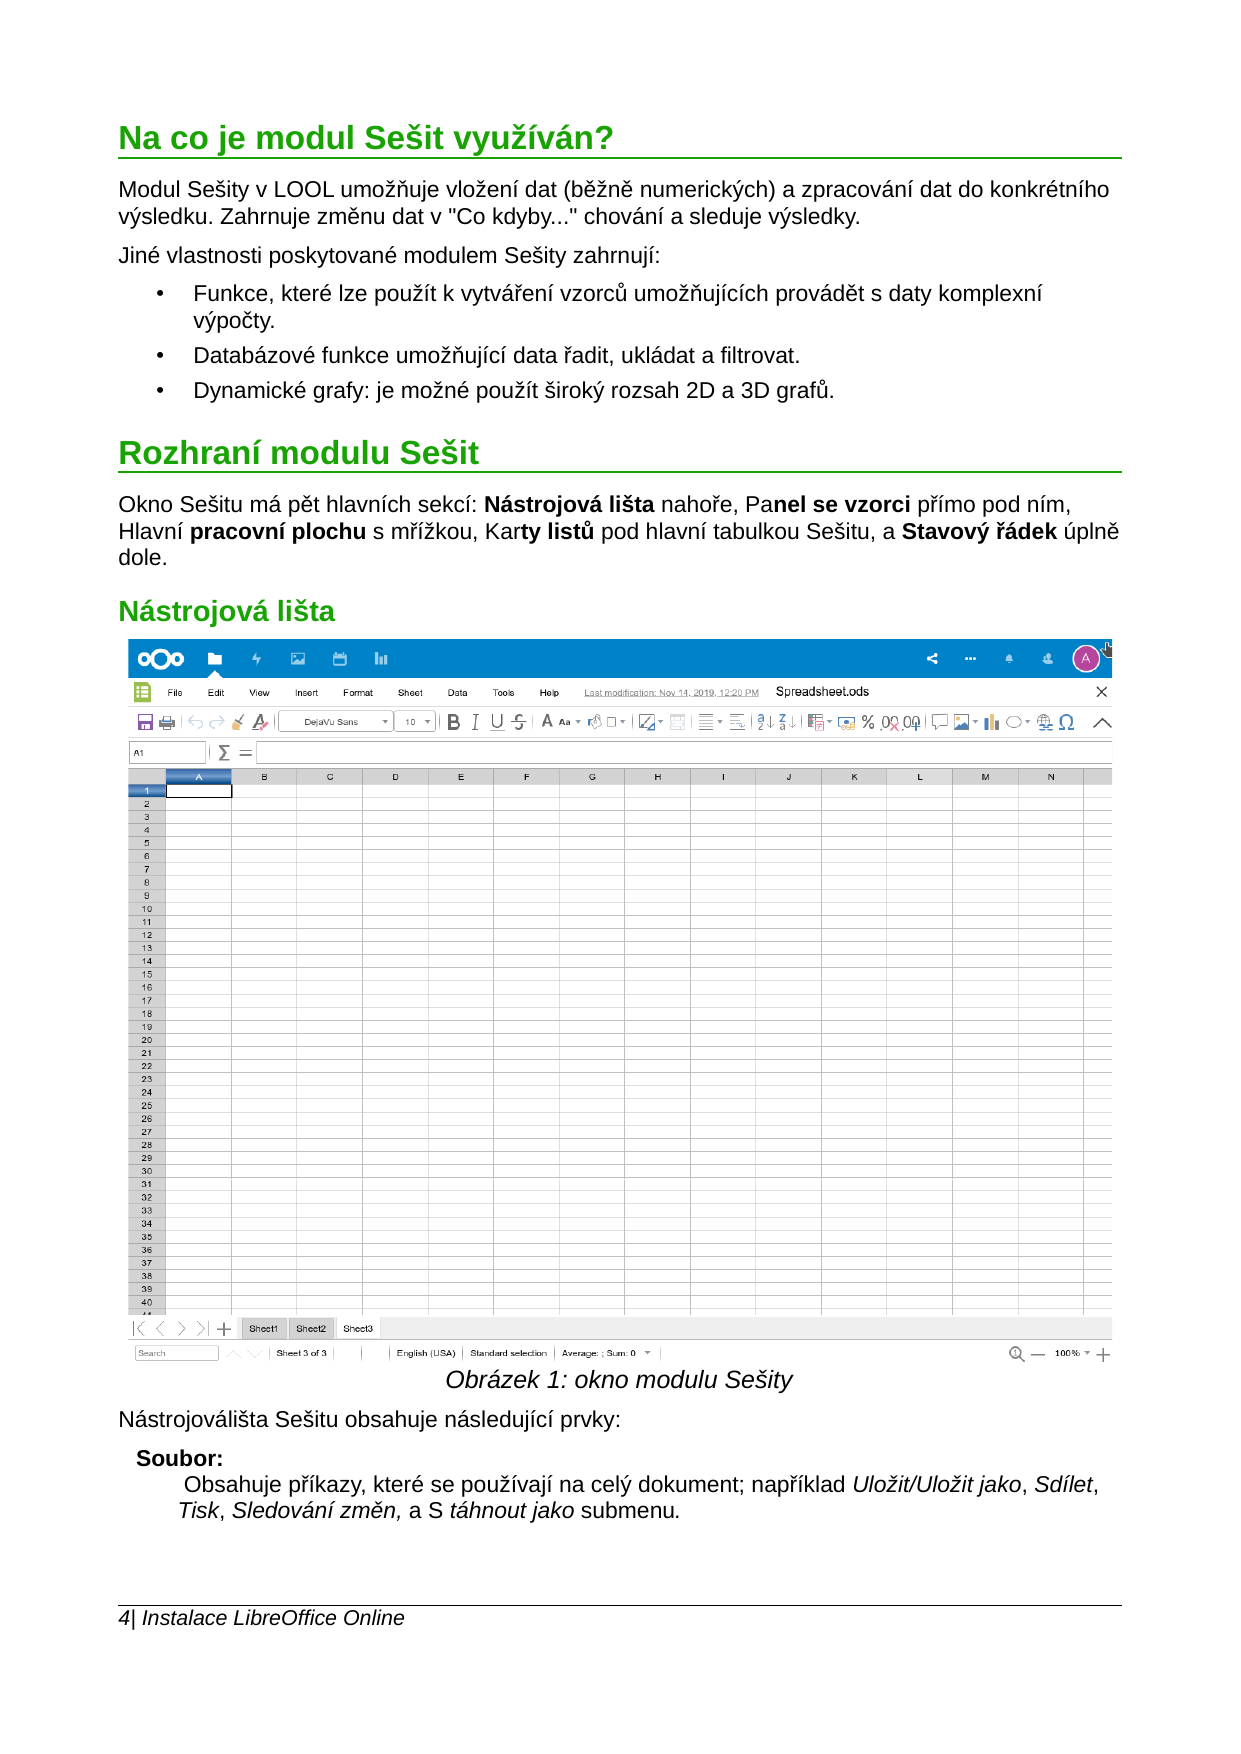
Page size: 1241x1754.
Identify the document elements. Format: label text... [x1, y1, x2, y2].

subtitle Nástrojová lišta [118, 594, 1122, 627]
list Funkce, které lze použít k vytváření vzorců umožňujících provádět s daty komplexní výpočty. [156, 280, 1122, 333]
list Databázové funkce umožňující data řadit, ukládat a filtrovat. [156, 342, 1122, 368]
text Modul Sešity v LOOL umožňuje vložení dat (běžně numerických) a zpracování dat do konkrétního výsledku. Zahrnuje změnu dat v "Co kdyby..." chování a sleduje výsledky. [118, 176, 1122, 229]
text Soubor: [136, 1445, 1122, 1471]
subtitle Rozhraní modulu Sešit [118, 433, 1122, 471]
text Nástrojoválišta Sešitu obsahuje následující prvky: [118, 1406, 1122, 1432]
list Dynamické grafy: je možné použít široký rozsah 2D a 3D grafů. [156, 377, 1122, 403]
text Obrázek 1: okno modulu Sešity [118, 1366, 1122, 1394]
list Jiné vlastnosti poskytované modulem Sešity zahrnují: [118, 242, 1122, 268]
picture [128, 639, 1113, 1366]
text Obsahuje příkazy, které se používají na celý dokument; například Uložit/Uložit jako, Sdílet, Tisk, Sledování změn, a S táhnout jako submenu. [177, 1471, 1122, 1524]
subtitle Na co je modul Sešit využíván? [118, 118, 1122, 157]
text Okno Sešitu má pět hlavních sekcí: Nástrojová lišta nahoře, Panel se vzorci přímo pod ním, Hlavní pracovní plochu s mřížkou, Karty listů pod hlavní tabulkou Sešitu, a Stavový řádek úplně dole. [118, 491, 1122, 570]
